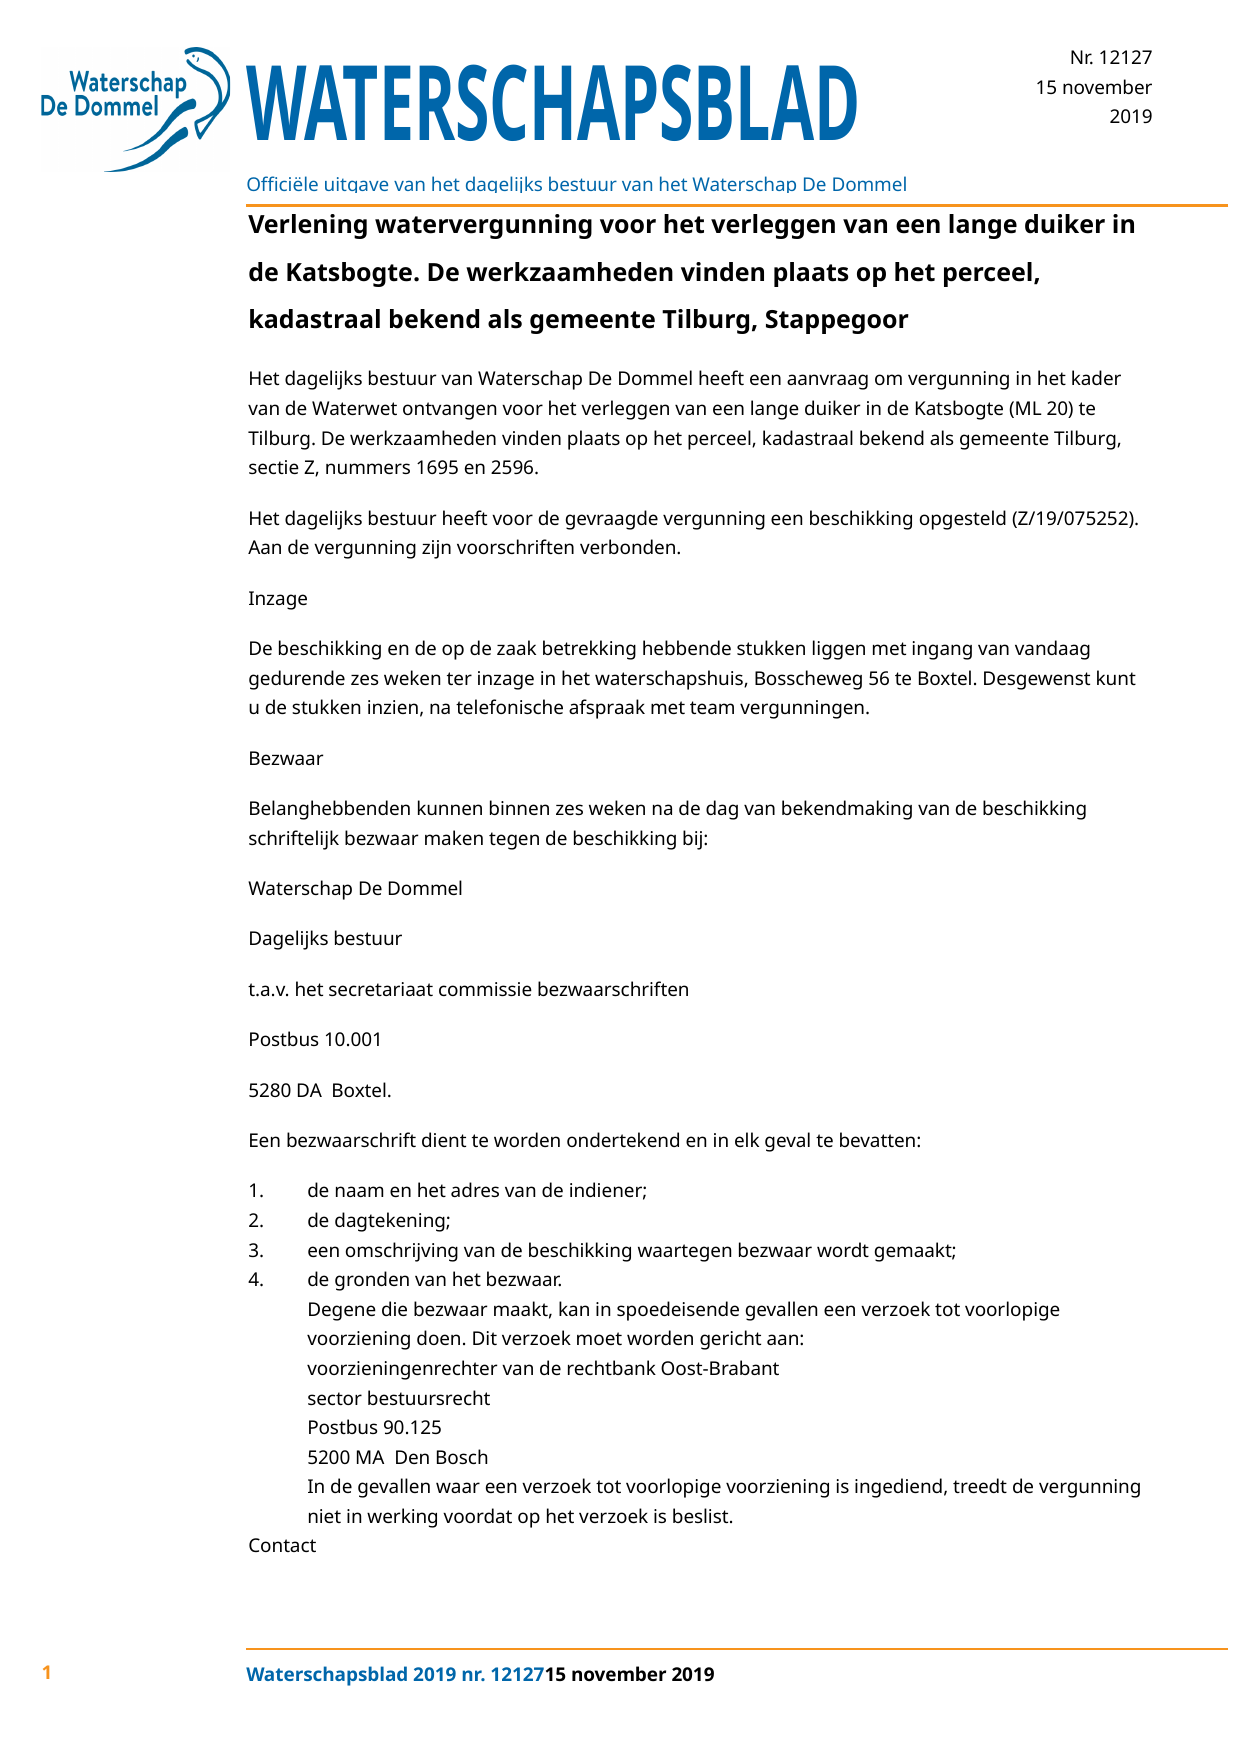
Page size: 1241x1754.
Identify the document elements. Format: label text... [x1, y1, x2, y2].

text Een bezwaarschrift dient te worden ondertekend en in elk geval te bevatten: [248, 1127, 1152, 1153]
text Postbus 10.001 [248, 1026, 1152, 1052]
text Verlening watervergunning voor het verleggen van een lange duiker in de Katsbogte. De werkzaamheden vinden plaats op het perceel, kadastraal bekend als gemeente Tilburg, Stappegoor [248, 207, 1152, 336]
text Belanghebbenden kunnen binnen zes weken na de dag van bekendmaking van de beschikking schriftelijk bezwaar maken tegen de beschikking bij: [248, 795, 1152, 850]
text Dagelijks bestuur [248, 926, 1152, 951]
picture [45, 99, 51, 111]
text 5280 DA Boxtel. [248, 1077, 1152, 1102]
text t.a.v. het secretariaat commissie bezwaarschriften [248, 976, 1152, 1002]
text Inzage [248, 585, 1152, 610]
text Bezwaar [248, 745, 1152, 770]
list sector bestuursrecht [248, 1385, 1152, 1410]
picture [198, 118, 210, 131]
text Waterschap De Dommel [248, 875, 1152, 901]
list 5200 MA Den Bosch [248, 1444, 1152, 1469]
text De beschikking en de op de zaak betrekking hebbende stukken liggen met ingang van vandaag gedurende zes weken ter inzage in het waterschapshuis, Bosscheweg 56 te Boxtel. Desgewenst kunt u de stukken inzien, na telefonische afspraak met team vergunningen. [248, 635, 1152, 720]
list Postbus 90.125 [248, 1414, 1152, 1440]
list de gronden van het bezwaar. [248, 1266, 1152, 1292]
text Het dagelijks bestuur van Waterschap De Dommel heeft een aanvraag om vergunning in het kader van de Waterwet ontvangen voor het verleggen van een lange duiker in de Katsbogte (ML 20) te Tilburg. De werkzaamheden vinden plaats op het perceel, kadastraal bekend als gemeente Tilburg, sectie Z, nummers 1695 en 2596. [248, 366, 1152, 480]
picture [41, 47, 231, 172]
list Degene die bezwaar maakt, kan in spoedeisende gevallen een verzoek tot voorlopige voorziening doen. Dit verzoek moet worden gericht aan: [248, 1296, 1152, 1351]
list voorzieningenrechter van de rechtbank Oost-Brabant [248, 1355, 1152, 1381]
list de naam en het adres van de indiener; [248, 1178, 1152, 1203]
list de dagtekening; [248, 1207, 1152, 1233]
text Het dagelijks bestuur heeft voor de gevraagde vergunning een beschikking opgesteld (Z/19/075252). Aan de vergunning zijn voorschriften verbonden. [248, 505, 1152, 560]
list In de gevallen waar een verzoek tot voorlopige voorziening is ingediend, treedt de vergunning niet in werking voordat op het verzoek is beslist. [248, 1473, 1152, 1529]
picture [204, 47, 231, 76]
list een omschrijving van de beschikking waartegen bezwaar wordt gemaakt; [248, 1237, 1152, 1262]
text Contact [248, 1533, 1152, 1558]
